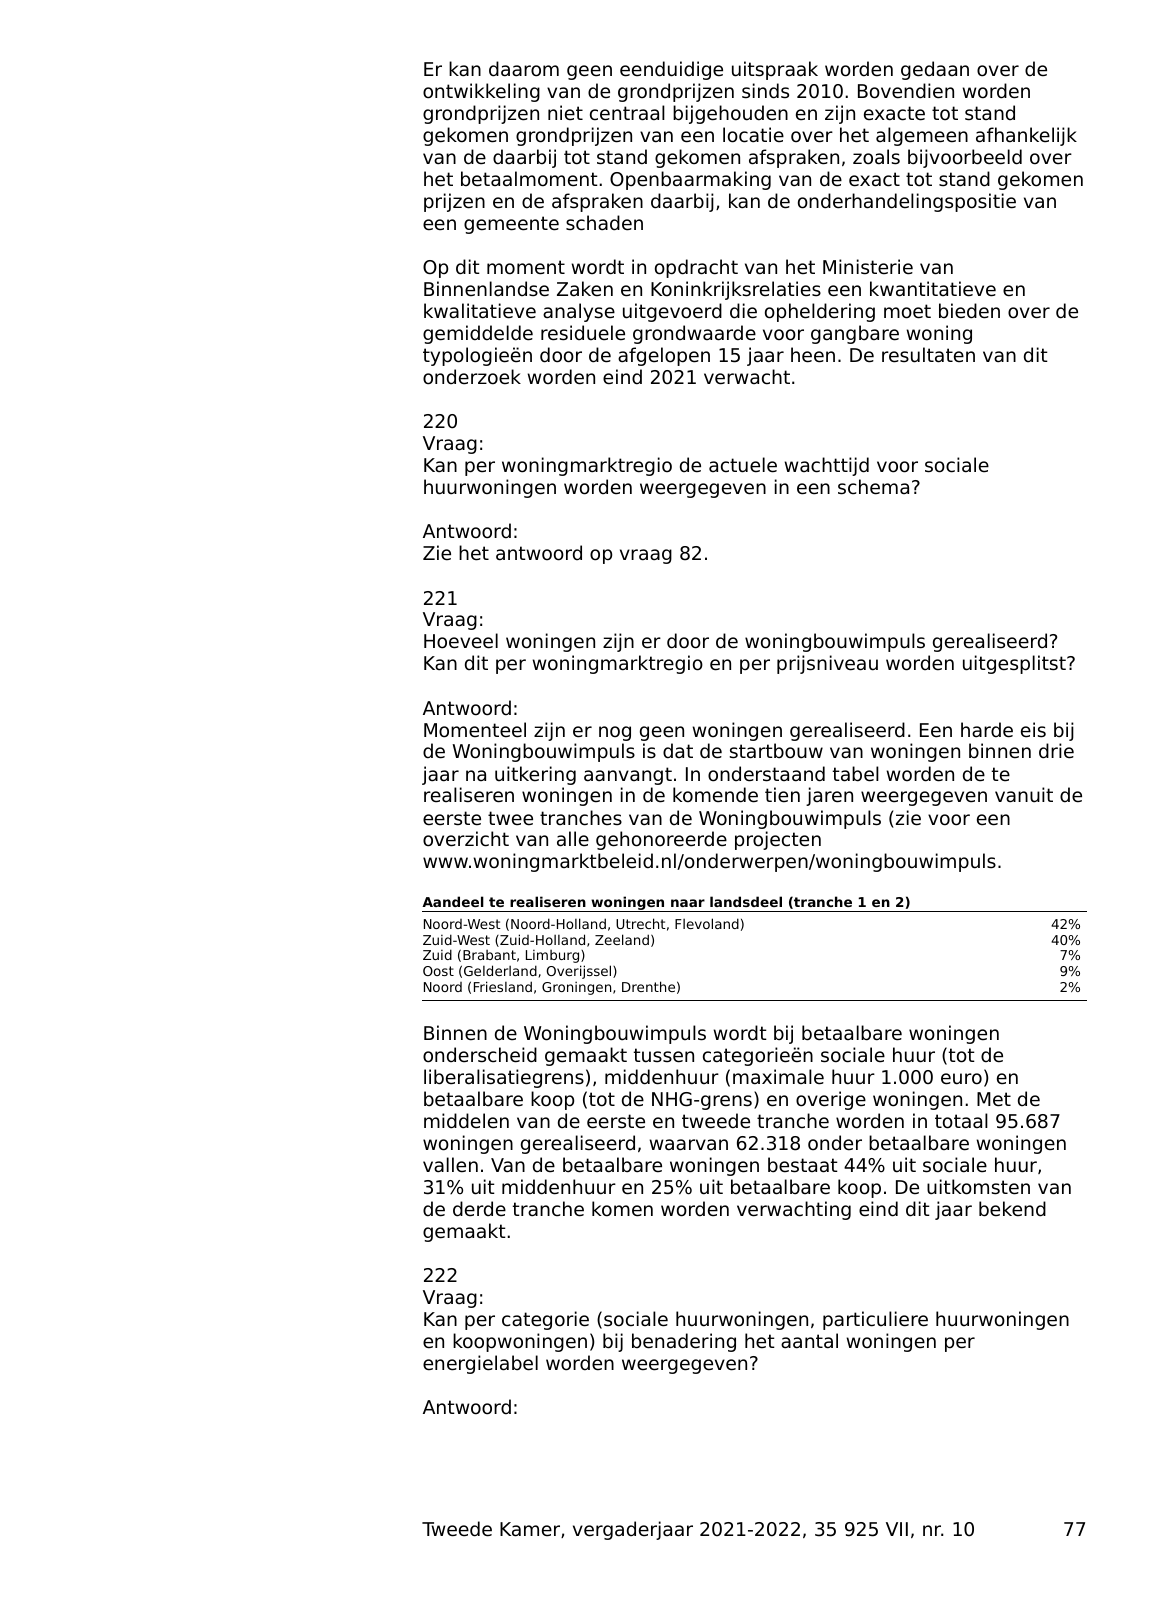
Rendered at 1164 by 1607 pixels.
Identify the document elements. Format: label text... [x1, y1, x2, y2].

text Binnen de Woningbouwimpuls wordt bij betaalbare woningen onderscheid gemaakt tussen categorieën sociale huur (tot de liberalisatiegrens), middenhuur (maximale huur 1.000 euro) en betaalbare koop (tot de NHG-grens) en overige woningen. Met de middelen van de eerste en tweede tranche worden in totaal 95.687 woningen gerealiseerd, waarvan 62.318 onder betaalbare woningen vallen. Van de betaalbare woningen bestaat 44% uit sociale huur, 31% uit middenhuur en 25% uit betaalbare koop. De uitkomsten van de derde tranche komen worden verwachting eind dit jaar bekend gemaakt. [422, 1023, 1087, 1243]
table_cell 9% [954, 964, 1087, 979]
table_cell Noord-West (Noord-Holland, Utrecht, Flevoland) [422, 912, 954, 932]
table_cell Zuid (Brabant, Limburg) [422, 948, 954, 964]
text 221 [422, 587, 1087, 609]
text Vraag: [422, 1287, 1087, 1309]
text Op dit moment wordt in opdracht van het Ministerie van Binnenlandse Zaken en Koninkrijksrelaties een kwantitatieve en kwalitatieve analyse uitgevoerd die opheldering moet bieden over de gemiddelde residuele grondwaarde voor gangbare woning typologieën door de afgelopen 15 jaar heen. De resultaten van dit onderzoek worden eind 2021 verwacht. [422, 257, 1087, 389]
text Kan per categorie (sociale huurwoningen, particuliere huurwoningen en koopwoningen) bij benadering het aantal woningen per energielabel worden weergegeven? [422, 1309, 1087, 1375]
text Hoeveel woningen zijn er door de woningbouwimpuls gerealiseerd? Kan dit per woningmarktregio en per prijsniveau worden uitgesplitst? [422, 631, 1087, 675]
text Zie het antwoord op vraag 82. [422, 543, 1087, 565]
text Vraag: [422, 609, 1087, 631]
table_cell 40% [954, 933, 1087, 948]
text 222 [422, 1265, 1087, 1287]
table_cell Zuid-West (Zuid-Holland, Zeeland) [422, 933, 954, 948]
text Kan per woningmarktregio de actuele wachttijd voor sociale huurwoningen worden weergegeven in een schema? [422, 455, 1087, 499]
table_cell Oost (Gelderland, Overijssel) [422, 964, 954, 979]
text Momenteel zijn er nog geen woningen gerealiseerd. Een harde eis bij de Woningbouwimpuls is dat de startbouw van woningen binnen drie jaar na uitkering aanvangt. In onderstaand tabel worden de te realiseren woningen in de komende tien jaren weergegeven vanuit de eerste twee tranches van de Woningbouwimpuls (zie voor een overzicht van alle gehonoreerde projecten www.woningmarktbeleid.nl/onderwerpen/woningbouwimpuls. [422, 719, 1087, 873]
text 220 [422, 411, 1087, 433]
text Vraag: [422, 433, 1087, 455]
table_cell Noord (Friesland, Groningen, Drenthe) [422, 980, 954, 1000]
table_cell 2% [954, 980, 1087, 1000]
text Antwoord: [422, 521, 1087, 543]
table_cell 42% [954, 912, 1087, 932]
table_header Aandeel te realiseren woningen naar landsdeel (tranche 1 en 2) [422, 895, 1087, 911]
text Antwoord: [422, 697, 1087, 719]
text Antwoord: [422, 1397, 1087, 1419]
text Er kan daarom geen eenduidige uitspraak worden gedaan over de ontwikkeling van de grondprijzen sinds 2010. Bovendien worden grondprijzen niet centraal bijgehouden en zijn exacte tot stand gekomen grondprijzen van een locatie over het algemeen afhankelijk van de daarbij tot stand gekomen afspraken, zoals bijvoorbeeld over het betaalmoment. Openbaarmaking van de exact tot stand gekomen prijzen en de afspraken daarbij, kan de onderhandelingspositie van een gemeente schaden [422, 59, 1087, 235]
table_cell 7% [954, 948, 1087, 964]
